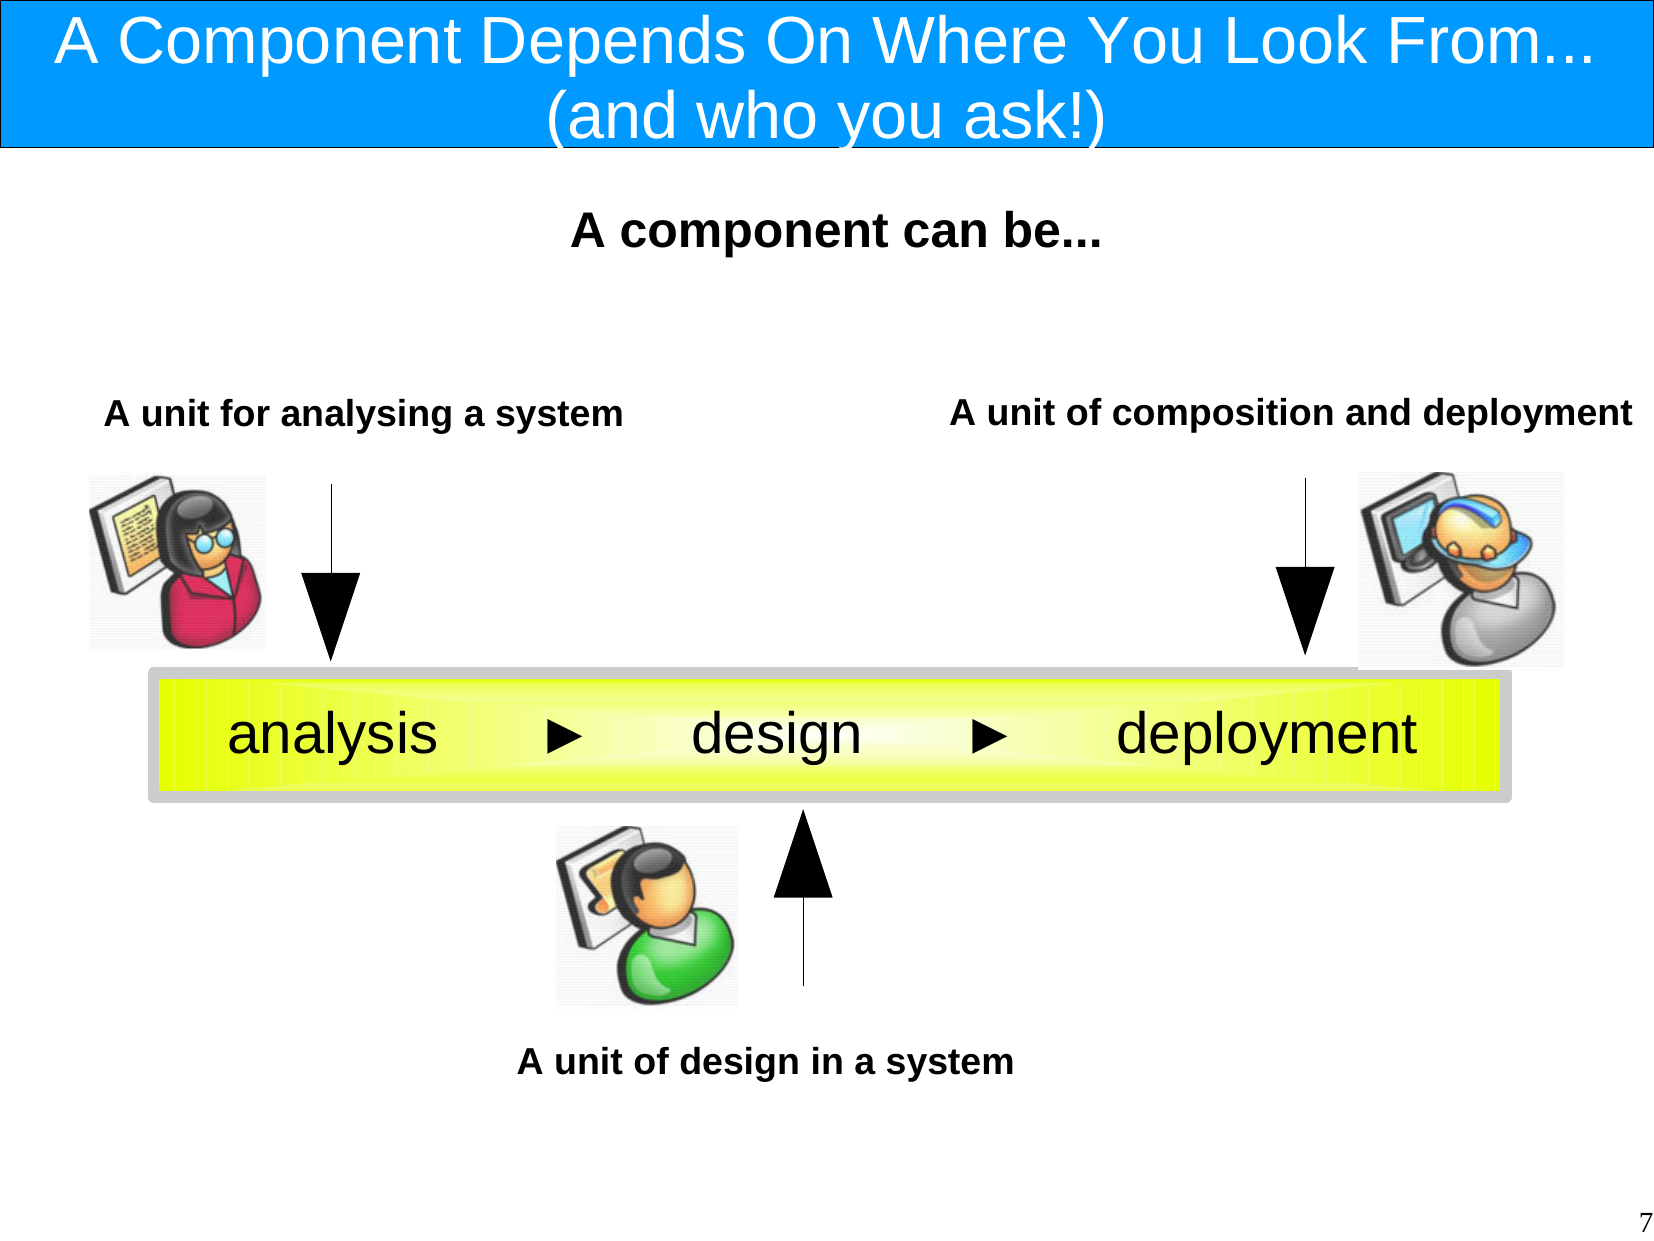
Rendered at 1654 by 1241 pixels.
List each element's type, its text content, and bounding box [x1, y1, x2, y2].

text_box A unit of design in a system [501, 1033, 1222, 1092]
text_box A component can be... [555, 194, 1275, 267]
picture [556, 826, 739, 1014]
text_box A unit for analysing a system [88, 384, 808, 443]
text_box [153, 673, 1506, 798]
text_box A unit of composition and deployment [934, 383, 1654, 442]
text_box analysis ► design ► deployment [194, 693, 1489, 774]
title A Component Depends On Where You Look From... (and who you ask!) [29, 3, 1625, 153]
picture [1358, 472, 1564, 670]
picture [89, 472, 266, 650]
